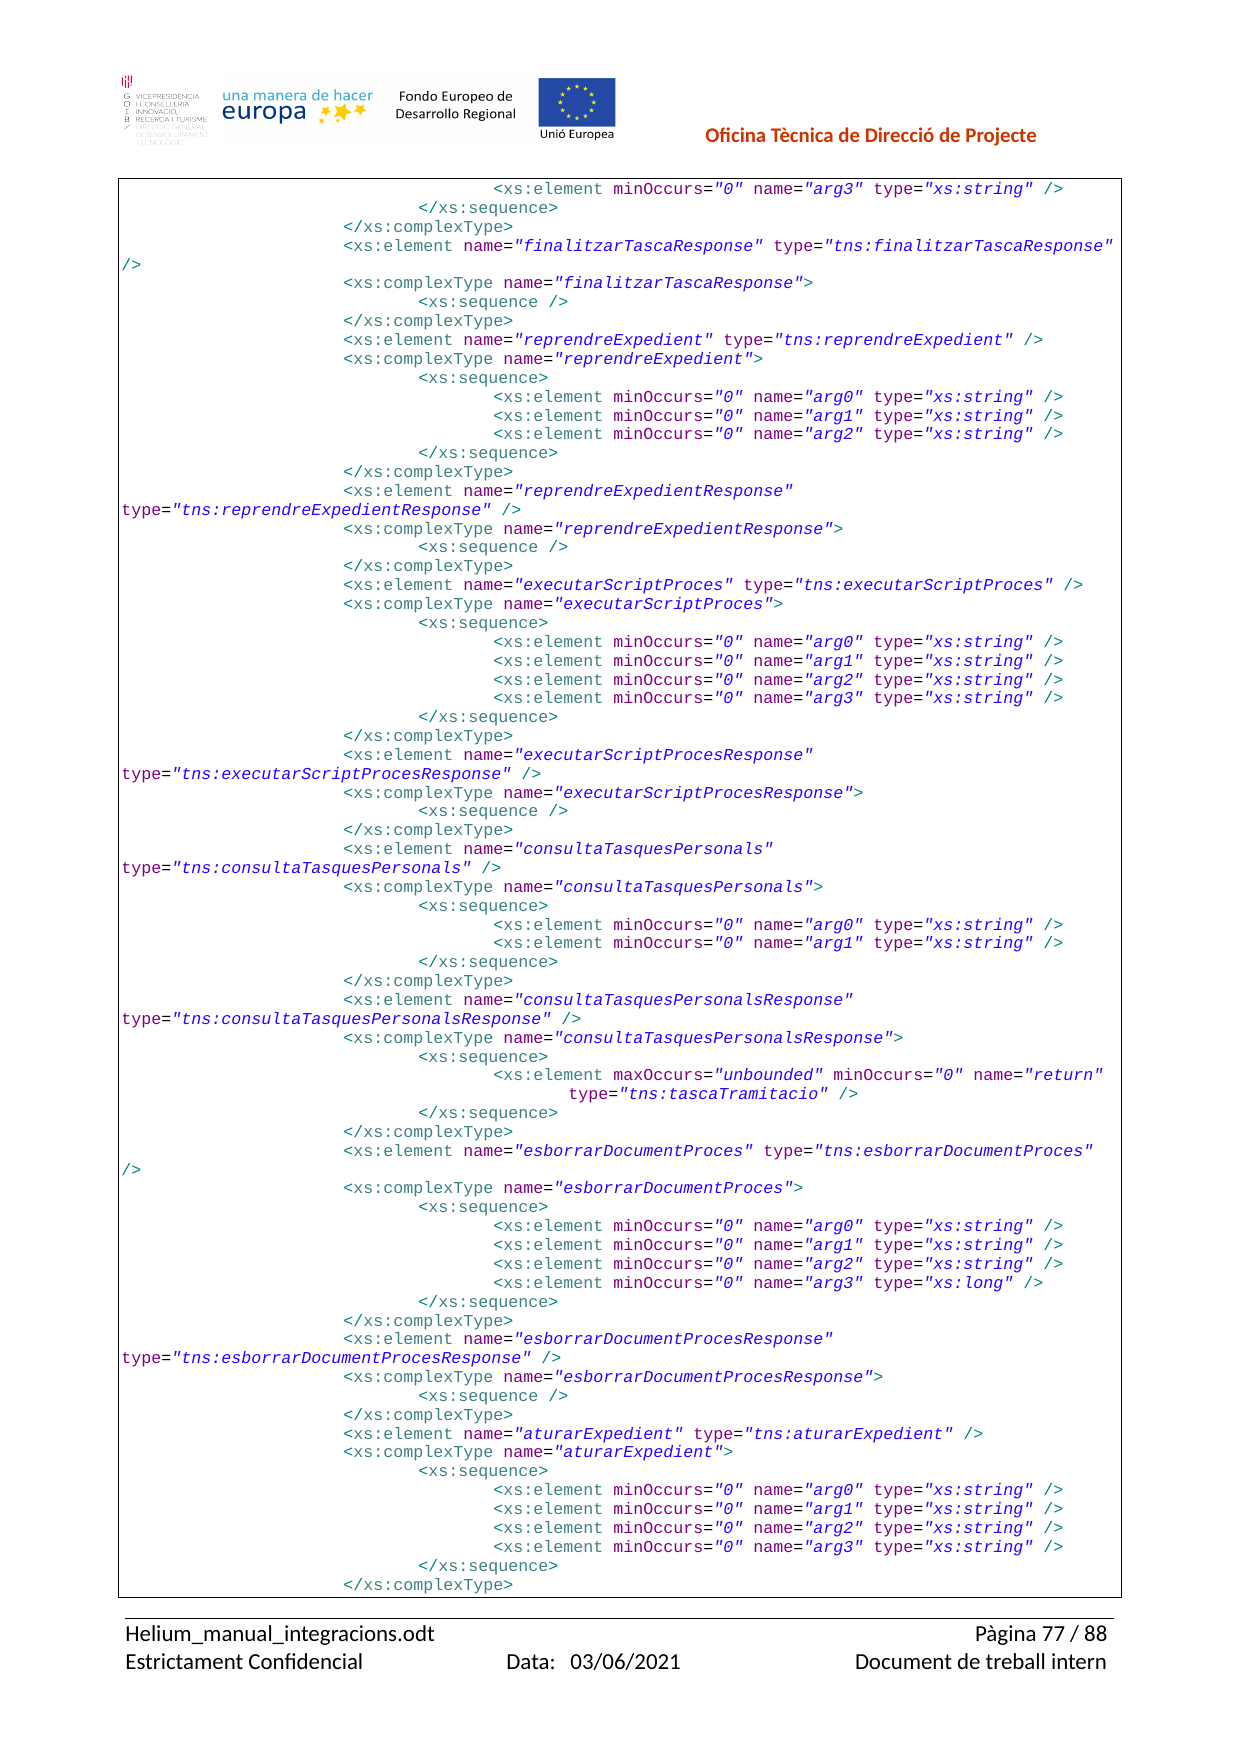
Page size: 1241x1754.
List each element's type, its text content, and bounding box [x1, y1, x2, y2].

text <xs:complexType name="esborrarDocumentProcesResponse"> [119, 1366, 1121, 1384]
text </xs:sequence> [119, 1102, 1121, 1120]
text <xs:element minOccurs="0" name="arg3" type="xs:string" /> [119, 179, 1121, 197]
text <xs:element minOccurs="0" name="arg3" type="xs:string" /> [119, 1535, 1121, 1554]
text </xs:complexType> [119, 1309, 1121, 1328]
text <xs:complexType name="reprendreExpedient"> [119, 347, 1121, 366]
text <xs:element name="esborrarDocumentProcesResponse" type="tns:esborrarDocumentProcesResponse" /> [119, 1328, 1121, 1366]
text <xs:sequence> [119, 1045, 1121, 1064]
text <xs:sequence /> [119, 536, 1121, 555]
text <xs:complexType name="finalitzarTascaResponse"> [119, 272, 1121, 291]
text </xs:sequence> [119, 1290, 1121, 1309]
text <xs:element minOccurs="0" name="arg1" type="xs:string" /> [119, 649, 1121, 668]
text <xs:element name="esborrarDocumentProces" type="tns:esborrarDocumentProces" /> [119, 1139, 1121, 1177]
text </xs:complexType> [119, 1403, 1121, 1422]
text <xs:element minOccurs="0" name="arg2" type="xs:string" /> [119, 668, 1121, 687]
text <xs:element name="finalitzarTascaResponse" type="tns:finalitzarTascaResponse" /> [119, 234, 1121, 272]
text type="tns:tascaTramitacio" /> [119, 1083, 1121, 1102]
text <xs:element name="reprendreExpedientResponse" type="tns:reprendreExpedientResponse" /> [119, 479, 1121, 517]
text <xs:complexType name="executarScriptProcesResponse"> [119, 781, 1121, 800]
text <xs:element name="executarScriptProcesResponse" type="tns:executarScriptProcesResponse" /> [119, 743, 1121, 781]
picture [219, 73, 621, 147]
text <xs:sequence> [119, 1196, 1121, 1215]
text </xs:complexType> [119, 555, 1121, 574]
text <xs:element minOccurs="0" name="arg0" type="xs:string" /> [119, 1215, 1121, 1233]
text </xs:complexType> [119, 969, 1121, 988]
text <xs:element name="consultaTasquesPersonals" type="tns:consultaTasquesPersonals" /> [119, 838, 1121, 875]
text <xs:element name="reprendreExpedient" type="tns:reprendreExpedient" /> [119, 328, 1121, 347]
text <xs:sequence> [119, 1460, 1121, 1479]
text <xs:element minOccurs="0" name="arg0" type="xs:string" /> [119, 385, 1121, 404]
text <xs:element name="executarScriptProces" type="tns:executarScriptProces" /> [119, 574, 1121, 592]
text <xs:element minOccurs="0" name="arg3" type="xs:long" /> [119, 1271, 1121, 1290]
text <xs:element minOccurs="0" name="arg1" type="xs:string" /> [119, 404, 1121, 423]
text <xs:element minOccurs="0" name="arg2" type="xs:string" /> [119, 1252, 1121, 1271]
text <xs:element minOccurs="0" name="arg1" type="xs:string" /> [119, 1497, 1121, 1516]
text </xs:complexType> [119, 1120, 1121, 1139]
text <xs:sequence> [119, 366, 1121, 385]
text <xs:element minOccurs="0" name="arg2" type="xs:string" /> [119, 1516, 1121, 1535]
text <xs:complexType name="consultaTasquesPersonalsResponse"> [119, 1026, 1121, 1045]
text <xs:complexType name="executarScriptProces"> [119, 592, 1121, 611]
text <xs:sequence /> [119, 1384, 1121, 1403]
text <xs:element name="aturarExpedient" type="tns:aturarExpedient" /> [119, 1422, 1121, 1441]
text <xs:complexType name="consultaTasquesPersonals"> [119, 875, 1121, 894]
text <xs:sequence> [119, 894, 1121, 913]
text </xs:sequence> [119, 197, 1121, 215]
text </xs:sequence> [119, 706, 1121, 724]
text </xs:sequence> [119, 951, 1121, 969]
text </xs:complexType> [119, 1573, 1121, 1597]
text <xs:element minOccurs="0" name="arg0" type="xs:string" /> [119, 913, 1121, 932]
text <xs:element minOccurs="0" name="arg3" type="xs:string" /> [119, 687, 1121, 706]
text </xs:complexType> [119, 215, 1121, 234]
text <xs:sequence> [119, 611, 1121, 630]
text </xs:complexType> [119, 310, 1121, 328]
text <xs:complexType name="aturarExpedient"> [119, 1441, 1121, 1460]
text </xs:complexType> [119, 724, 1121, 743]
text <xs:element minOccurs="0" name="arg0" type="xs:string" /> [119, 630, 1121, 649]
text <xs:sequence /> [119, 800, 1121, 819]
picture [118, 73, 213, 147]
text <xs:element minOccurs="0" name="arg1" type="xs:string" /> [119, 932, 1121, 951]
text <xs:complexType name="reprendreExpedientResponse"> [119, 517, 1121, 536]
text <xs:element name="consultaTasquesPersonalsResponse" type="tns:consultaTasquesPersonalsResponse" /> [119, 988, 1121, 1026]
text </xs:sequence> [119, 1554, 1121, 1573]
text </xs:complexType> [119, 461, 1121, 479]
text <xs:element maxOccurs="unbounded" minOccurs="0" name="return" [119, 1064, 1121, 1083]
text <xs:element minOccurs="0" name="arg0" type="xs:string" /> [119, 1479, 1121, 1497]
text </xs:sequence> [119, 442, 1121, 461]
text <xs:complexType name="esborrarDocumentProces"> [119, 1177, 1121, 1196]
text <xs:element minOccurs="0" name="arg2" type="xs:string" /> [119, 423, 1121, 442]
text </xs:complexType> [119, 819, 1121, 838]
text <xs:sequence /> [119, 291, 1121, 310]
text <xs:element minOccurs="0" name="arg1" type="xs:string" /> [119, 1233, 1121, 1252]
